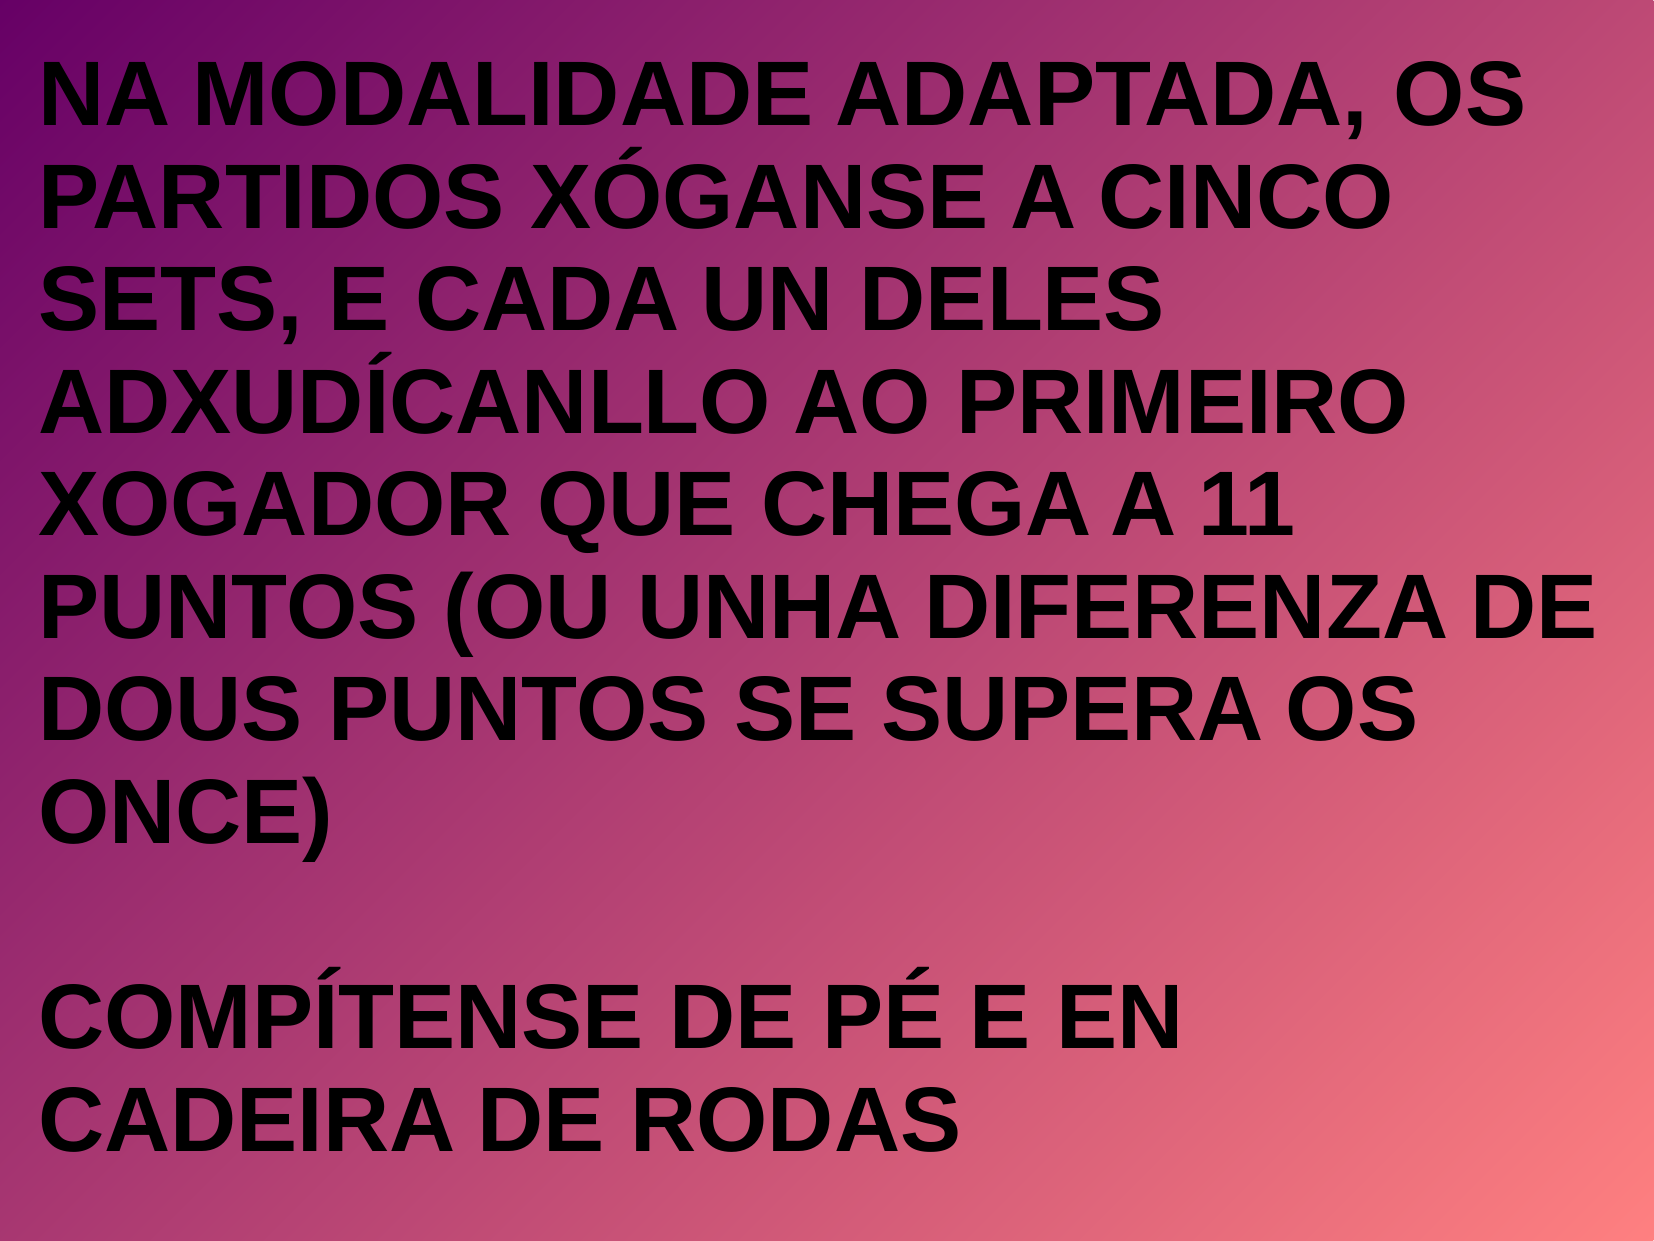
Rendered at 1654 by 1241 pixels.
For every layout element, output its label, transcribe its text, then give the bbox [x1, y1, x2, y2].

text_box NA MODALIDADE ADAPTADA, OS PARTIDOS XÓGANSE A CINCO SETS, E CADA UN DELES ADXUDÍCANLLO AO PRIMEIRO XOGADOR QUE CHEGA A 11 PUNTOS (OU UNHA DIFERENZA DE DOUS PUNTOS SE SUPERA OS ONCE) COMPÍTENSE DE PÉ E EN CADEIRA DE RODAS [23, 35, 1619, 1178]
